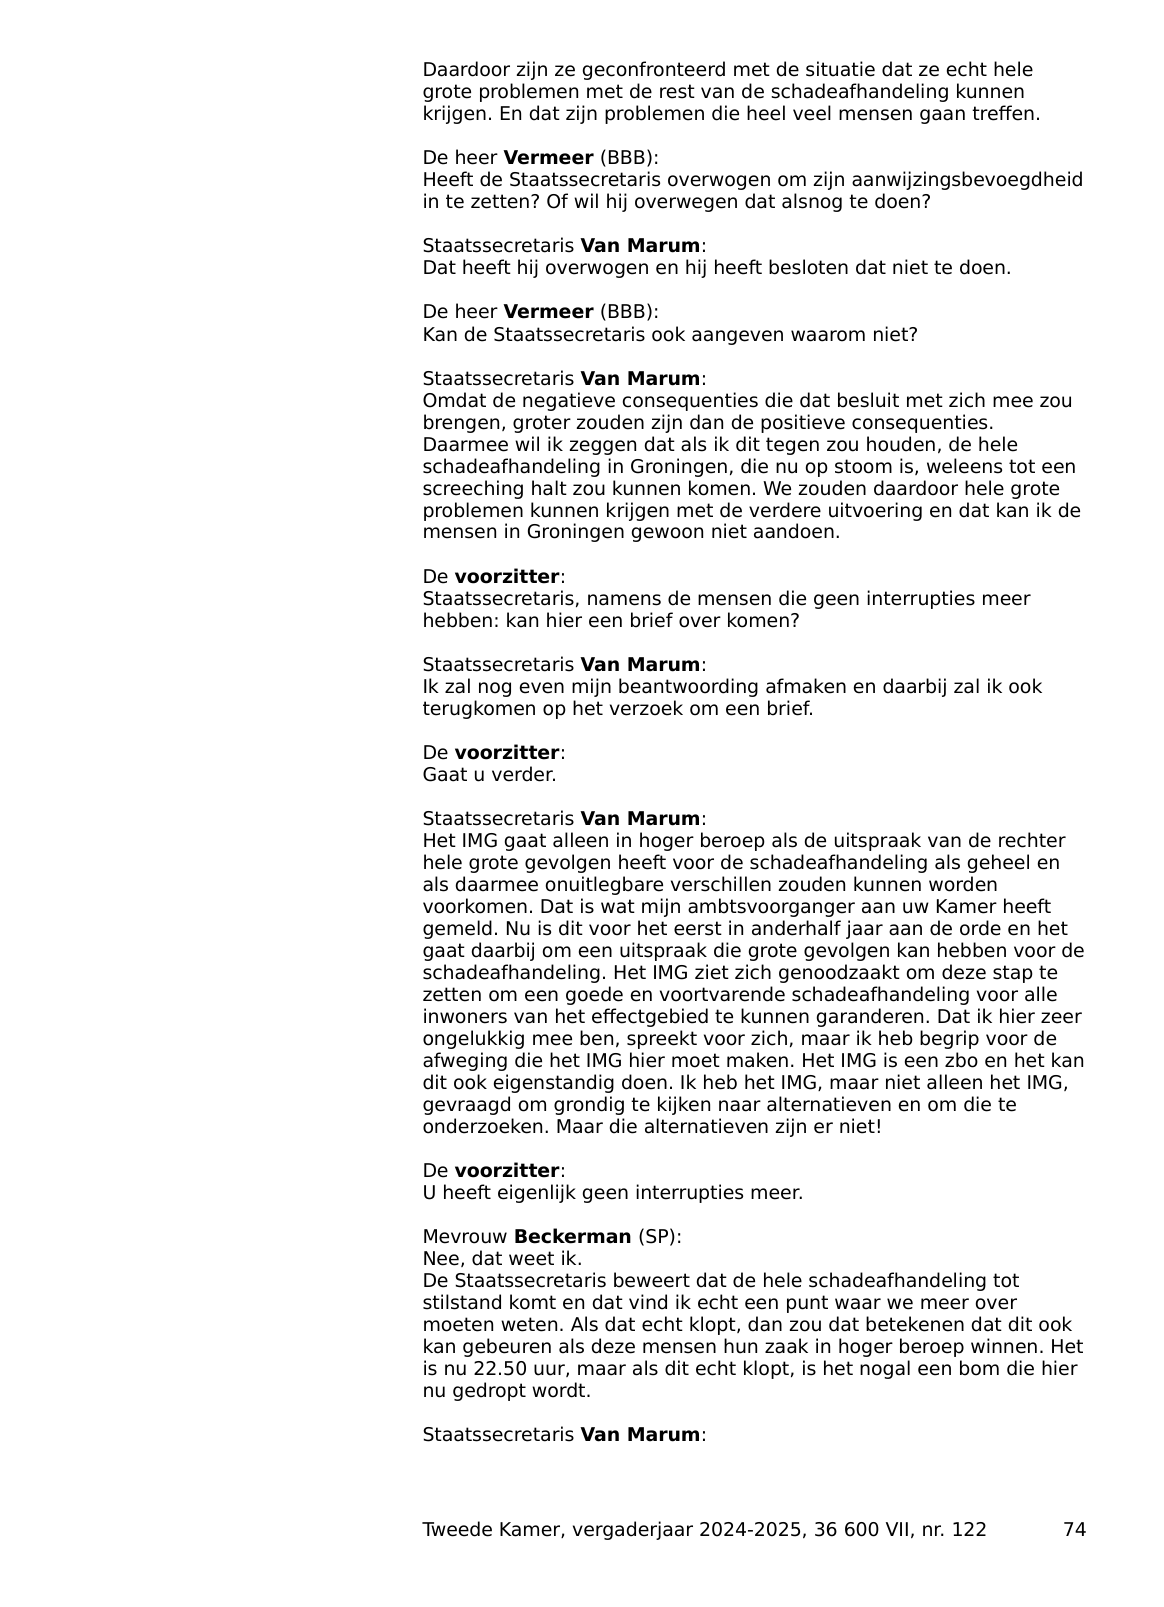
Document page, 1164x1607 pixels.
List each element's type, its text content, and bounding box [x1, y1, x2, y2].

text Staatssecretaris Van Marum: [422, 368, 1087, 389]
text De heer Vermeer (BBB): [422, 301, 1087, 323]
text Gaat u verder. [422, 764, 1087, 786]
text De heer Vermeer (BBB): [422, 147, 1087, 169]
text De voorzitter: [422, 566, 1087, 588]
text Daardoor zijn ze geconfronteerd met de situatie dat ze echt hele grote problemen met de rest van de schadeafhandeling kunnen krijgen. En dat zijn problemen die heel veel mensen gaan treffen. [422, 59, 1087, 125]
text Dat heeft hij overwogen en hij heeft besloten dat niet te doen. [422, 257, 1087, 279]
text Mevrouw Beckerman (SP): [422, 1226, 1087, 1248]
text De voorzitter: [422, 1160, 1087, 1182]
text Staatssecretaris Van Marum: [422, 1424, 1087, 1446]
text De Staatssecretaris beweert dat de hele schadeafhandeling tot stilstand komt en dat vind ik echt een punt waar we meer over moeten weten. Als dat echt klopt, dan zou dat betekenen dat dit ook kan gebeuren als deze mensen hun zaak in hoger beroep winnen. Het is nu 22.50 uur, maar als dit echt klopt, is het nogal een bom die hier nu gedropt wordt. [422, 1270, 1087, 1402]
text De voorzitter: [422, 742, 1087, 764]
text Nee, dat weet ik. [422, 1248, 1087, 1270]
text Heeft de Staatssecretaris overwogen om zijn aanwijzingsbevoegdheid in te zetten? Of wil hij overwegen dat alsnog te doen? [422, 169, 1087, 213]
text Staatssecretaris Van Marum: [422, 654, 1087, 676]
text Staatssecretaris Van Marum: [422, 808, 1087, 830]
text Staatssecretaris, namens de mensen die geen interrupties meer hebben: kan hier een brief over komen? [422, 588, 1087, 632]
text Omdat de negatieve consequenties die dat besluit met zich mee zou brengen, groter zouden zijn dan de positieve consequenties. Daarmee wil ik zeggen dat als ik dit tegen zou houden, de hele schadeafhandeling in Groningen, die nu op stoom is, weleens tot een screeching halt zou kunnen komen. We zouden daardoor hele grote problemen kunnen krijgen met de verdere uitvoering en dat kan ik de mensen in Groningen gewoon niet aandoen. [422, 389, 1087, 543]
text Het IMG gaat alleen in hoger beroep als de uitspraak van de rechter hele grote gevolgen heeft voor de schadeafhandeling als geheel en als daarmee onuitlegbare verschillen zouden kunnen worden voorkomen. Dat is wat mijn ambtsvoorganger aan uw Kamer heeft gemeld. Nu is dit voor het eerst in anderhalf jaar aan de orde en het gaat daarbij om een uitspraak die grote gevolgen kan hebben voor de schadeafhandeling. Het IMG ziet zich genoodzaakt om deze stap te zetten om een goede en voortvarende schadeafhandeling voor alle inwoners van het effectgebied te kunnen garanderen. Dat ik hier zeer ongelukkig mee ben, spreekt voor zich, maar ik heb begrip voor de afweging die het IMG hier moet maken. Het IMG is een zbo en het kan dit ook eigenstandig doen. Ik heb het IMG, maar niet alleen het IMG, gevraagd om grondig te kijken naar alternatieven en om die te onderzoeken. Maar die alternatieven zijn er niet! [422, 830, 1087, 1138]
text Ik zal nog even mijn beantwoording afmaken en daarbij zal ik ook terugkomen op het verzoek om een brief. [422, 676, 1087, 720]
text U heeft eigenlijk geen interrupties meer. [422, 1182, 1087, 1204]
text Staatssecretaris Van Marum: [422, 235, 1087, 257]
text Kan de Staatssecretaris ook aangeven waarom niet? [422, 323, 1087, 345]
